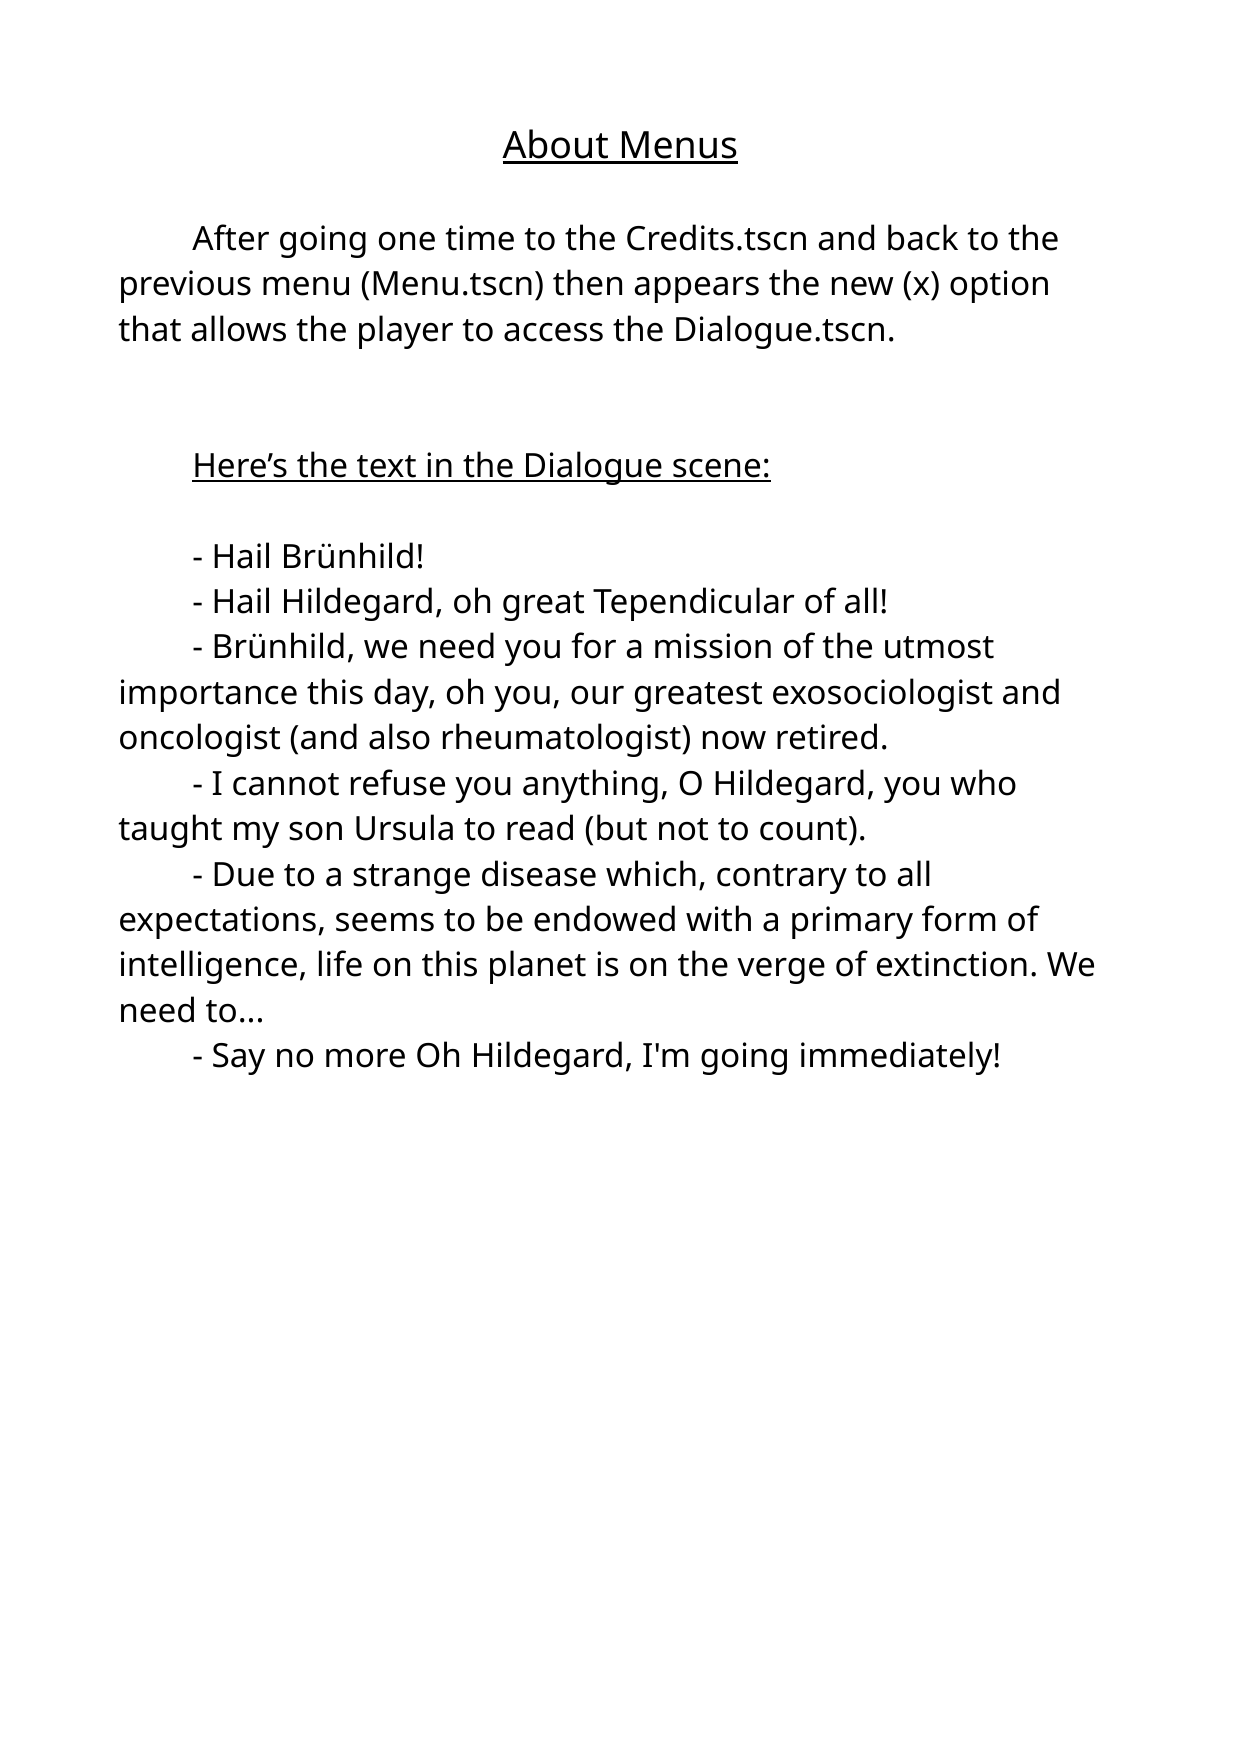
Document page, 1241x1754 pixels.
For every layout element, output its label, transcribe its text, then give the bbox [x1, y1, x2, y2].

text About Menus [118, 118, 1122, 169]
text After going one time to the Credits.tscn and back to the previous menu (Menu.tscn) then appears the new (x) option that allows the player to access the Dialogue.tscn. [118, 214, 1122, 351]
text - Hail Brünhild! - Hail Hildegard, oh great Tependicular of all! - Brünhild, we need you for a mission of the utmost importance this day, oh you, our greatest exosociologist and oncologist (and also rheumatologist) now retired. - I cannot refuse you anything, O Hildegard, you who taught my son Ursula to read (but not to count). - Due to a strange disease which, contrary to all expectations, seems to be endowed with a primary form of intelligence, life on this planet is on the verge of extinction. We need to... - Say no more Oh Hildegard, I'm going immediately! [118, 532, 1122, 1123]
text Here’s the text in the Dialogue scene: [118, 442, 1122, 487]
